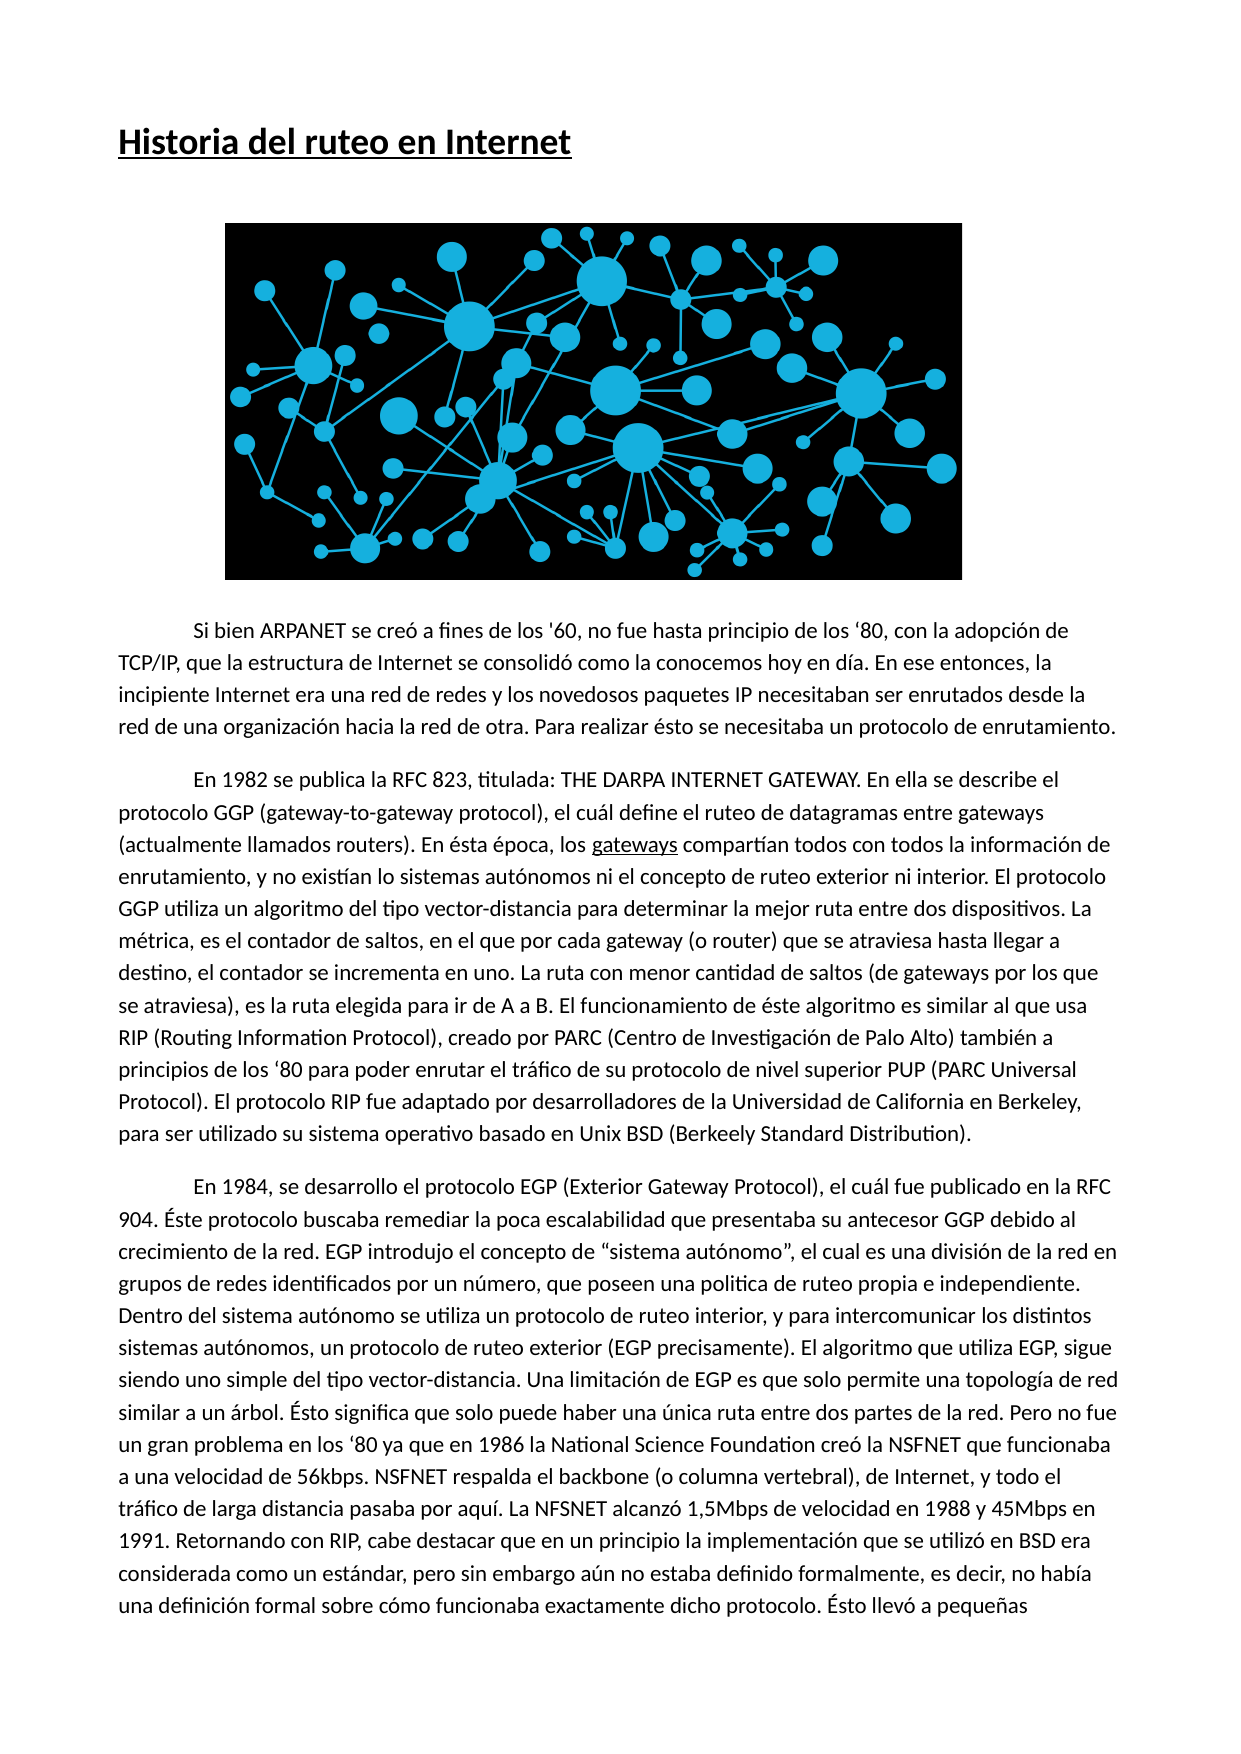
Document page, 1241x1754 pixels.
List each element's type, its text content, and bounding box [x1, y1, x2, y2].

text En 1982 se publica la RFC 823, titulada: THE DARPA INTERNET GATEWAY. En ella se describe el protocolo GGP (gateway-to-gateway protocol), el cuál define el ruteo de datagramas entre gateways (actualmente llamados routers). En ésta época, los gateways compartían todos con todos la información de enrutamiento, y no existían lo sistemas autónomos ni el concepto de ruteo exterior ni interior. El protocolo GGP utiliza un algoritmo del tipo vector-distancia para determinar la mejor ruta entre dos dispositivos. La métrica, es el contador de saltos, en el que por cada gateway (o router) que se atraviesa hasta llegar a destino, el contador se incrementa en uno. La ruta con menor cantidad de saltos (de gateways por los que se atraviesa), es la ruta elegida para ir de A a B. El funcionamiento de éste algoritmo es similar al que usa RIP (Routing Information Protocol), creado por PARC (Centro de Investigación de Palo Alto) también a principios de los ‘80 para poder enrutar el tráfico de su protocolo de nivel superior PUP (PARC Universal Protocol). El protocolo RIP fue adaptado por desarrolladores de la Universidad de California en Berkeley, para ser utilizado su sistema operativo basado en Unix BSD (Berkeely Standard Distribution). [118, 765, 1122, 1147]
picture [225, 223, 963, 580]
text Si bien ARPANET se creó a fines de los '60, no fue hasta principio de los ‘80, con la adopción de TCP/IP, que la estructura de Internet se consolidó como la conocemos hoy en día. En ese entonces, la incipiente Internet era una red de redes y los novedosos paquetes IP necesitaban ser enrutados desde la red de una organización hacia la red de otra. Para realizar ésto se necesitaba un protocolo de enrutamiento. [118, 616, 1122, 740]
text Historia del ruteo en Internet [118, 118, 1122, 164]
text En 1984, se desarrollo el protocolo EGP (Exterior Gateway Protocol), el cuál fue publicado en la RFC 904. Éste protocolo buscaba remediar la poca escalabilidad que presentaba su antecesor GGP debido al crecimiento de la red. EGP introdujo el concepto de “sistema autónomo”, el cual es una división de la red en grupos de redes identificados por un número, que poseen una politica de ruteo propia e independiente. Dentro del sistema autónomo se utiliza un protocolo de ruteo interior, y para intercomunicar los distintos sistemas autónomos, un protocolo de ruteo exterior (EGP precisamente). El algoritmo que utiliza EGP, sigue siendo uno simple del tipo vector-distancia. Una limitación de EGP es que solo permite una topología de red similar a un árbol. Ésto significa que solo puede haber una única ruta entre dos partes de la red. Pero no fue un gran problema en los ‘80 ya que en 1986 la National Science Foundation creó la NSFNET que funcionaba a una velocidad de 56kbps. NSFNET respalda el backbone (o columna vertebral), de Internet, y todo el tráfico de larga distancia pasaba por aquí. La NFSNET alcanzó 1,5Mbps de velocidad en 1988 y 45Mbps en 1991. Retornando con RIP, cabe destacar que en un principio la implementación que se utilizó en BSD era considerada como un estándar, pero sin embargo aún no estaba definido formalmente, es decir, no había una definición formal sobre cómo funcionaba exactamente dicho protocolo. Ésto llevó a pequeñas [118, 1172, 1122, 1619]
